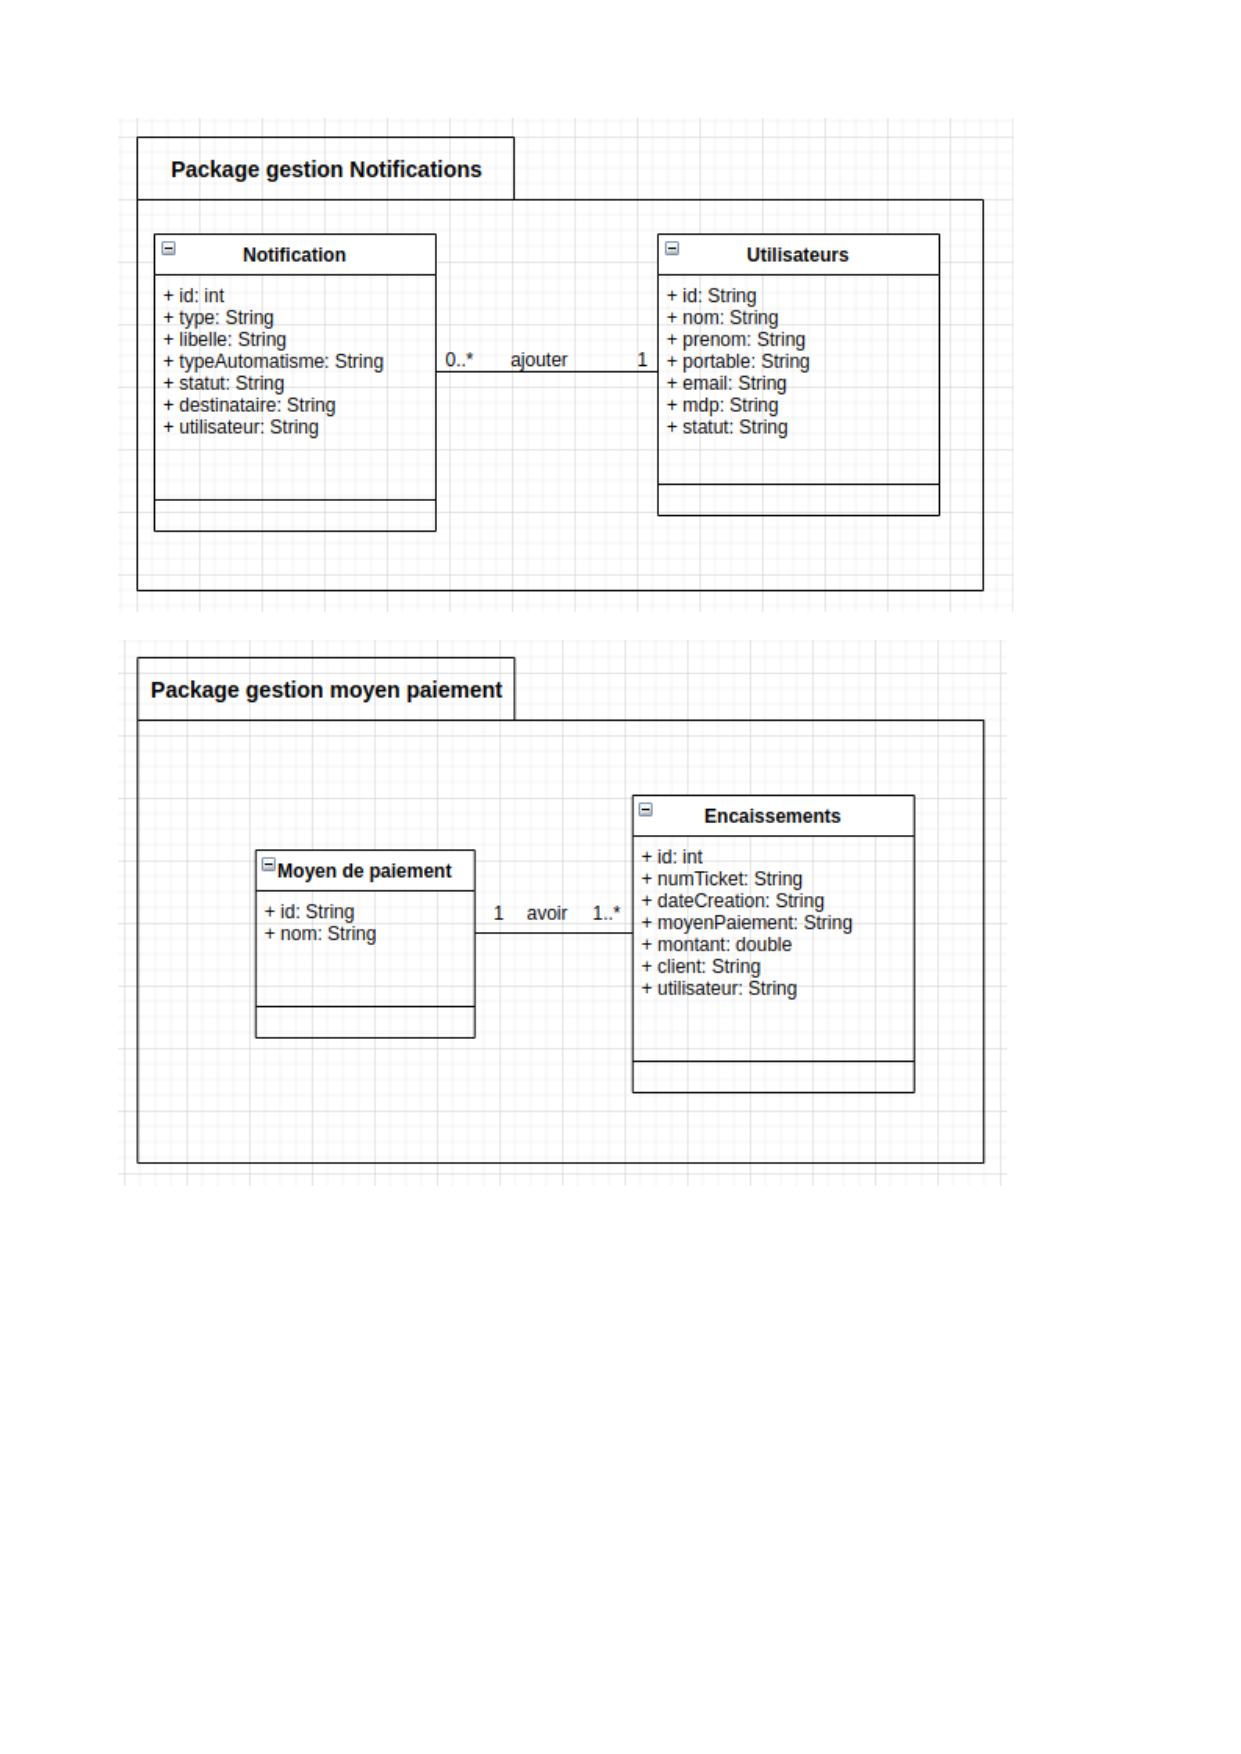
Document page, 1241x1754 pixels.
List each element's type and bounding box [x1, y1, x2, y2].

picture [118, 118, 1014, 612]
picture [118, 640, 1008, 1186]
